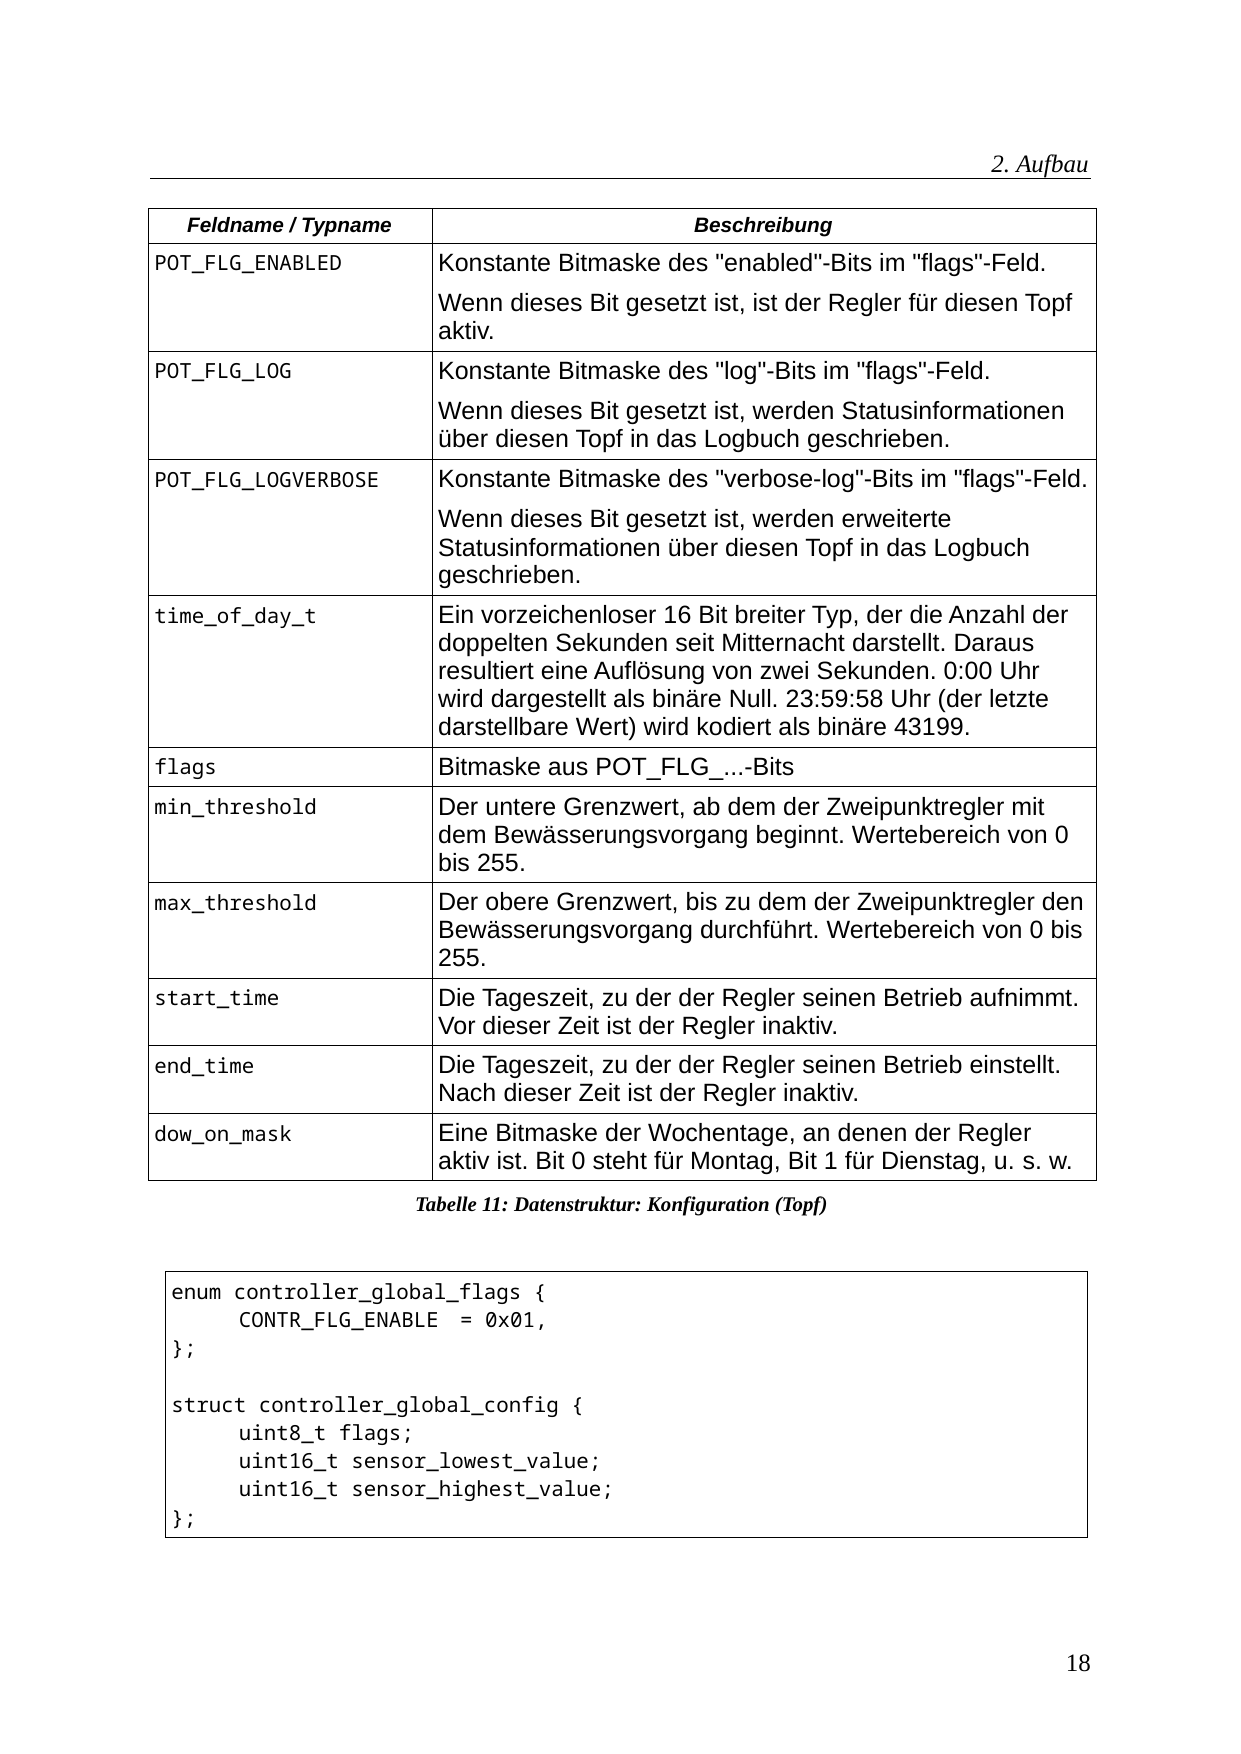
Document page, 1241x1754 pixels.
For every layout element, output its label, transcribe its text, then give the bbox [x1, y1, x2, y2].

table_cell flags [149, 748, 432, 786]
table_cell POT_FLG_LOG [149, 352, 432, 459]
table_cell min_threshold [149, 787, 432, 882]
text struct controller_global_config { [166, 1384, 1087, 1412]
table_cell POT_FLG_ENABLED [149, 244, 432, 351]
text }; [166, 1327, 1087, 1362]
table_cell Ein vorzeichenloser 16 Bit breiter Typ, der die Anzahl der doppelten Sekunden seit Mitternacht darstellt. Daraus resultiert eine Auflösung von zwei Sekunden. 0:00 Uhr wird dargestellt als binäre Null. 23:59:58 Uhr (der letzte darstellbare Wert) wird kodiert als binäre 43199. [433, 596, 1096, 747]
table_cell start_time [149, 979, 432, 1045]
table_cell POT_FLG_LOGVERBOSE [149, 460, 432, 595]
text uint8_t flags; [166, 1412, 1087, 1440]
table_cell Eine Bitmaske der Wochentage, an denen der Regler aktiv ist. Bit 0 steht für Montag, Bit 1 für Dienstag, u. s. w. [433, 1114, 1096, 1180]
text uint16_t sensor_highest_value; [166, 1468, 1087, 1497]
table_cell Konstante Bitmaske des "enabled"-Bits im "flags"-Feld. Wenn dieses Bit gesetzt ist, ist der Regler für diesen Topf aktiv. [433, 244, 1096, 351]
text uint16_t sensor_lowest_value; [166, 1440, 1087, 1468]
table_cell Die Tageszeit, zu der der Regler seinen Betrieb aufnimmt. Vor dieser Zeit ist der Regler inaktiv. [433, 979, 1096, 1045]
text CONTR_FLG_ENABLE = 0x01, [166, 1299, 1087, 1327]
table_cell dow_on_mask [149, 1114, 432, 1180]
table_cell Der untere Grenzwert, ab dem der Zweipunktregler mit dem Bewässerungsvorgang beginnt. Wertebereich von 0 bis 255. [433, 787, 1096, 882]
table_header Feldname / Typname [149, 209, 432, 243]
text Tabelle 11: Datenstruktur: Konfiguration (Topf) [148, 1192, 1096, 1215]
table_header Beschreibung [433, 209, 1096, 243]
table_cell Konstante Bitmaske des "log"-Bits im "flags"-Feld. Wenn dieses Bit gesetzt ist, werden Statusinformationen über diesen Topf in das Logbuch geschrieben. [433, 352, 1096, 459]
table_cell Konstante Bitmaske des "verbose-log"-Bits im "flags"-Feld. Wenn dieses Bit gesetzt ist, werden erweiterte Statusinformationen über diesen Topf in das Logbuch geschrieben. [433, 460, 1096, 595]
table_cell max_threshold [149, 883, 432, 978]
text }; [166, 1497, 1087, 1537]
table_cell end_time [149, 1046, 432, 1113]
table_cell Bitmaske aus POT_FLG_...-Bits [433, 748, 1096, 786]
table_cell time_of_day_t [149, 596, 432, 747]
table_cell Die Tageszeit, zu der der Regler seinen Betrieb einstellt. Nach dieser Zeit ist der Regler inaktiv. [433, 1046, 1096, 1113]
text enum controller_global_flags { [166, 1272, 1087, 1299]
table_cell Der obere Grenzwert, bis zu dem der Zweipunktregler den Bewässerungsvorgang durchführt. Wertebereich von 0 bis 255. [433, 883, 1096, 978]
